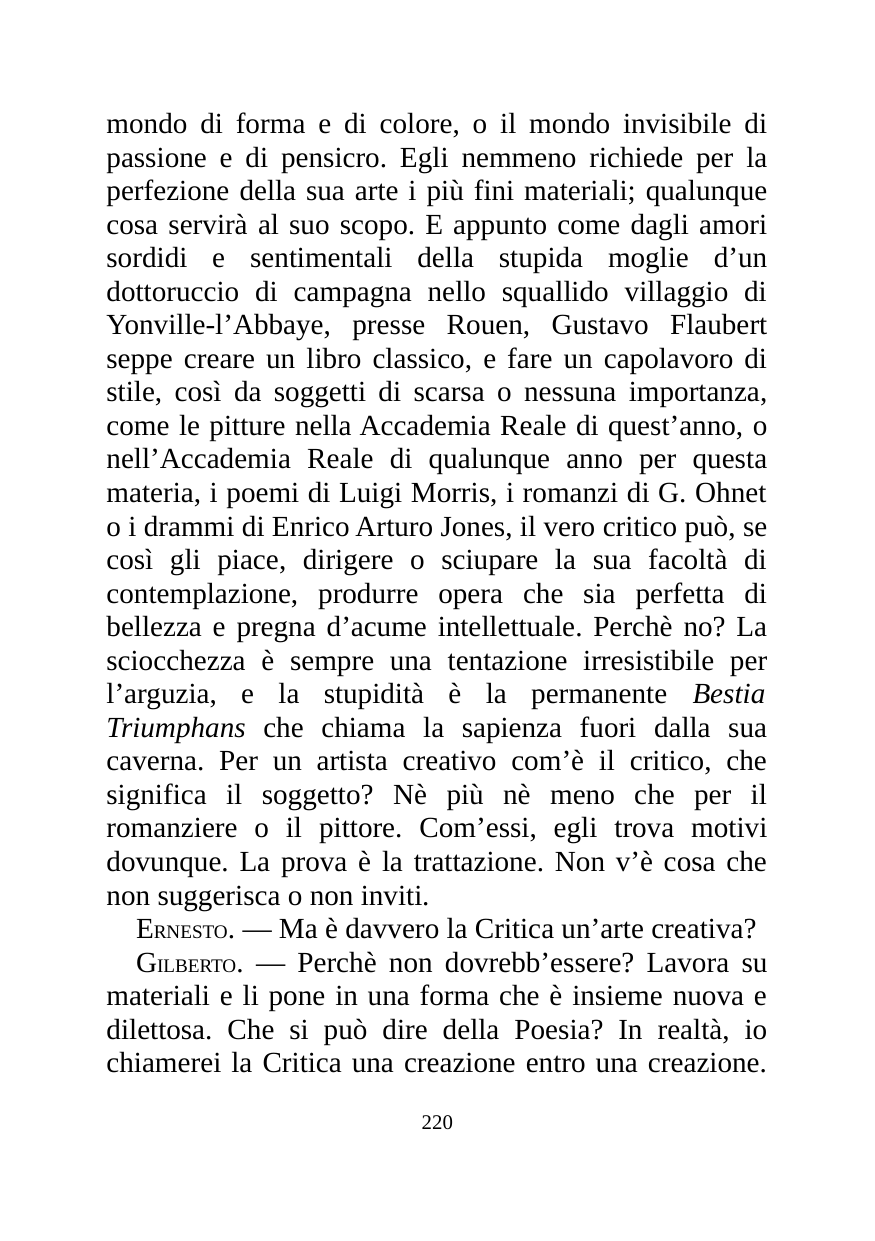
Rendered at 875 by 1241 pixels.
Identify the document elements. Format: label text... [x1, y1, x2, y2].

text mondo di forma e di colore, o il mondo invisibile di passione e di pensicro. Egli nemmeno richiede per la perfezione della sua arte i più fini materiali; qualunque cosa servirà al suo scopo. E appunto come dagli amori sordidi e sentimentali della stupida moglie d’un dottoruccio di campagna nello squallido villaggio di Yonville-l’Abbaye, presse Rouen, Gustavo Flaubert seppe creare un libro classico, e fare un capolavoro di stile, così da soggetti di scarsa o nessuna importanza, come le pitture nella Accademia Reale di quest’anno, o nell’Accademia Reale di qualunque anno per questa materia, i poemi di Luigi Morris, i romanzi di G. Ohnet o i drammi di Enrico Arturo Jones, il vero critico può, se così gli piace, dirigere o sciupare la sua facoltà di contemplazione, produrre opera che sia perfetta di bellezza e pregna d’acume intellettuale. Perchè no? La sciocchezza è sempre una tentazione irresistibile per l’arguzia, e la stupidità è la permanente Bestia Triumphans che chiama la sapienza fuori dalla sua caverna. Per un artista creativo com’è il critico, che significa il soggetto? Nè più nè meno che per il romanziere o il pittore. Com’essi, egli trova motivi dovunque. La prova è la trattazione. Non v’è cosa che non suggerisca o non inviti. [106, 106, 768, 911]
text Gilberto. — Perchè non dovrebb’essere? Lavora su materiali e li pone in una forma che è insieme nuova e dilettosa. Che si può dire della Poesia? In realtà, io chiamerei la Critica una creazione entro una creazione. [106, 945, 768, 1079]
text Ernesto. — Ma è davvero la Critica un’arte creativa? [106, 911, 768, 945]
